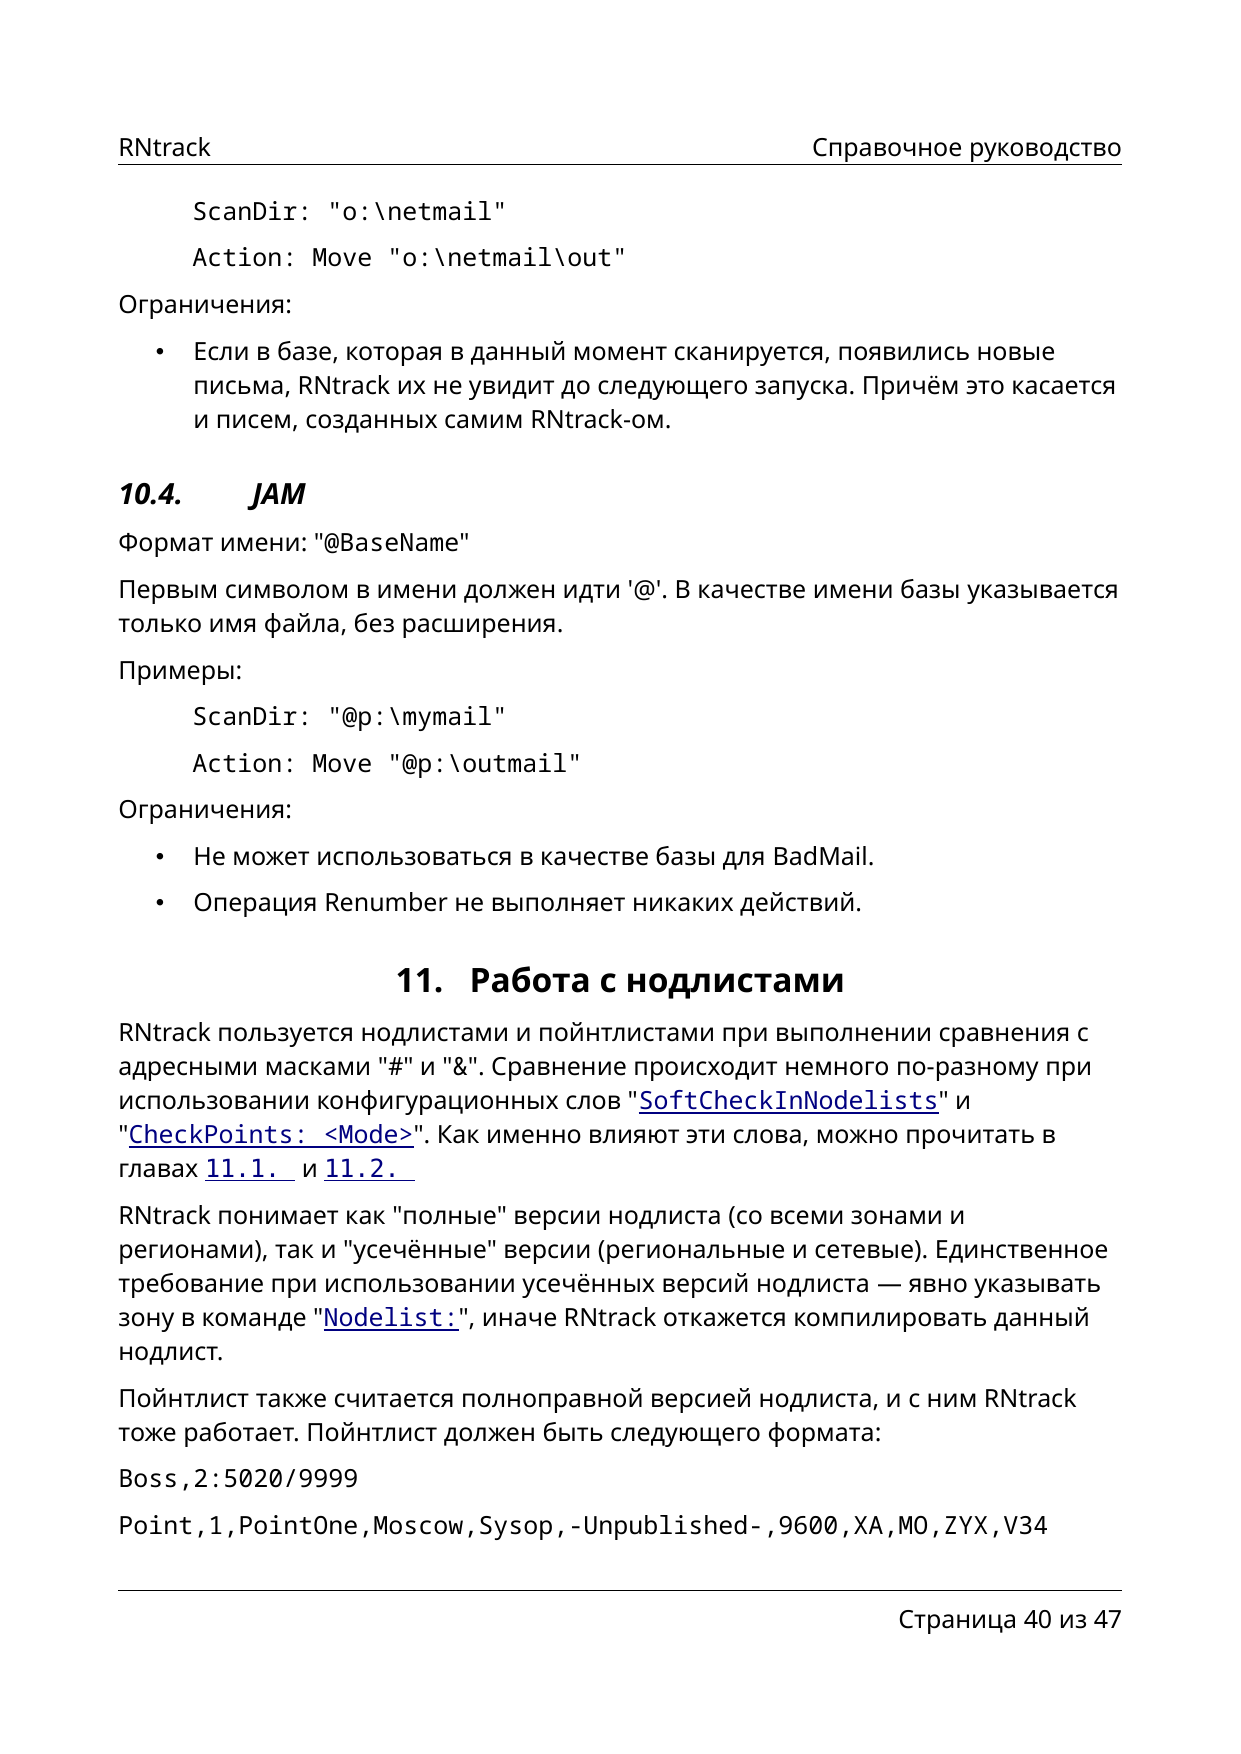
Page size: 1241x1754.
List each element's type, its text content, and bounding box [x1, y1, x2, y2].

text RNtrack пользуется нодлистами и пойнтлистами при выполнении сравнения с адресными масками "#" и "&". Сравнение происходит немного по-разному при использовании конфигурационных слов "SoftCheckInNodelists" и "CheckPoints: <Mode>". Как именно влияют эти слова, можно прочитать в главах 11.1 и 11.2 [118, 1015, 1122, 1185]
text Boss,2:5020/9999 [118, 1461, 1122, 1495]
text Ограничения: [118, 287, 1122, 321]
text Формат имени: "@BaseName" [118, 525, 1122, 559]
list Если в базе, которая в данный момент сканируется, появились новые письма, RNtrack их не увидит до следующего запуска. Причём это касается и писем, созданных самим RNtrack-ом. [156, 333, 1122, 435]
text Action: Move "@p:\outmail" [192, 745, 1122, 779]
subtitle JAM [118, 473, 1122, 513]
text RNtrack понимает как "полные" версии нодлиста (со всеми зонами и регионами), так и "усечённые" версии (региональные и сетевые). Единственное требование при использовании усечённых версий нодлиста — явно указывать зону в команде "Nodelist:", иначе RNtrack откажется компилировать данный нодлист. [118, 1198, 1122, 1368]
list Не может использоваться в качестве базы для BadMail. [156, 838, 1122, 873]
text ScanDir: "@p:\mymail" [192, 699, 1122, 733]
text Action: Move "o:\netmail\out" [192, 240, 1122, 274]
text Ограничения: [118, 792, 1122, 826]
list Операция Renumber не выполняет никаких действий. [156, 885, 1122, 919]
text Пойнтлист также считается полноправной версией нодлиста, и с ним RNtrack тоже работает. Пойнтлист должен быть следующего формата: [118, 1381, 1122, 1449]
text ScanDir: "o:\netmail" [192, 193, 1122, 228]
text Point,1,PointOne,Moscow,Sysop,-Unpublished-,9600,XA,MO,ZYX,V34 [118, 1508, 1122, 1542]
text Примеры: [118, 652, 1122, 686]
text Первым символом в имени должен идти '@'. В качестве имени базы указывается только имя файла, без расширения. [118, 572, 1122, 640]
subtitle Работа с нодлистами [118, 957, 1122, 1002]
